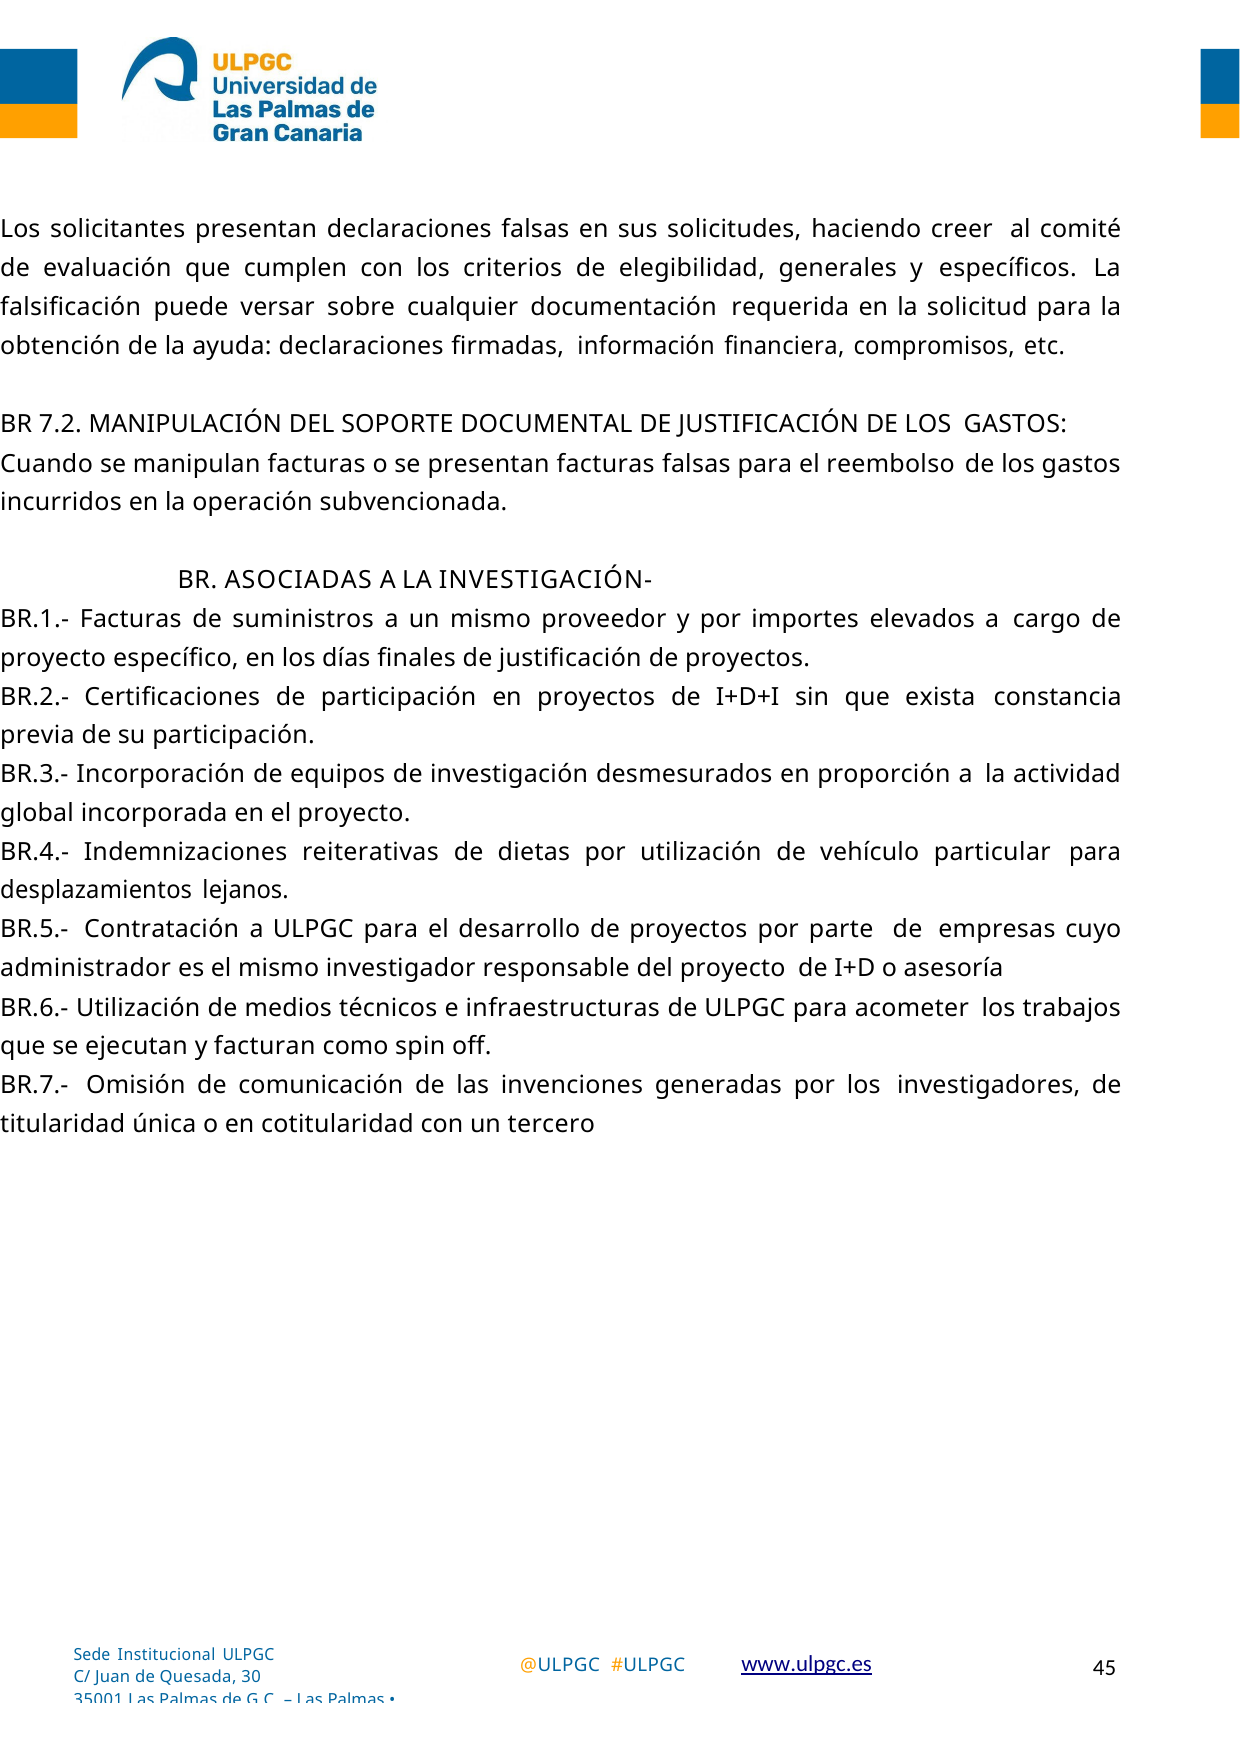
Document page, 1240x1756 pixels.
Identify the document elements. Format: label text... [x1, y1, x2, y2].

text BR.1.- Facturas de suministros a un mismo proveedor y por importes elevados a cargo de proyecto específico, en los días finales de justificación de proyectos. [0, 600, 1121, 673]
text BR.6.- Utilización de medios técnicos e infraestructuras de ULPGC para acometer los trabajos que se ejecutan y facturan como spin off. [0, 989, 1121, 1062]
text BR 7.2. MANIPULACIÓN DEL SOPORTE DOCUMENTAL DE JUSTIFICACIÓN DE LOS GASTOS: [0, 406, 1122, 440]
text Los solicitantes presentan declaraciones falsas en sus solicitudes, haciendo creer al comité de evaluación que cumplen con los criterios de elegibilidad, generales y específicos. La falsificación puede versar sobre cualquier documentación requerida en la solicitud para la obtención de la ayuda: declaraciones firmadas, información financiera, compromisos, etc. [0, 210, 1122, 362]
text BR.2.- Certificaciones de participación en proyectos de I+D+I sin que exista constancia previa de su participación. [0, 678, 1122, 751]
text BR.3.- Incorporación de equipos de investigación desmesurados en proporción a la actividad global incorporada en el proyecto. [0, 756, 1122, 828]
text BR. ASOCIADAS A LA INVESTIGACIÓN- [177, 562, 1239, 596]
text BR.4.- Indemnizaciones reiterativas de dietas por utilización de vehículo particular para desplazamientos lejanos. [0, 833, 1121, 906]
text BR.7.- Omisión de comunicación de las invenciones generadas por los investigadores, de titularidad única o en cotitularidad con un tercero [0, 1067, 1121, 1140]
text Cuando se manipulan facturas o se presentan facturas falsas para el reembolso de los gastos incurridos en la operación subvencionada. [0, 445, 1122, 518]
text BR.5.- Contratación a ULPGC para el desarrollo de proyectos por parte de empresas cuyo administrador es el mismo investigador responsable del proyecto de I+D o asesoría [0, 911, 1122, 984]
